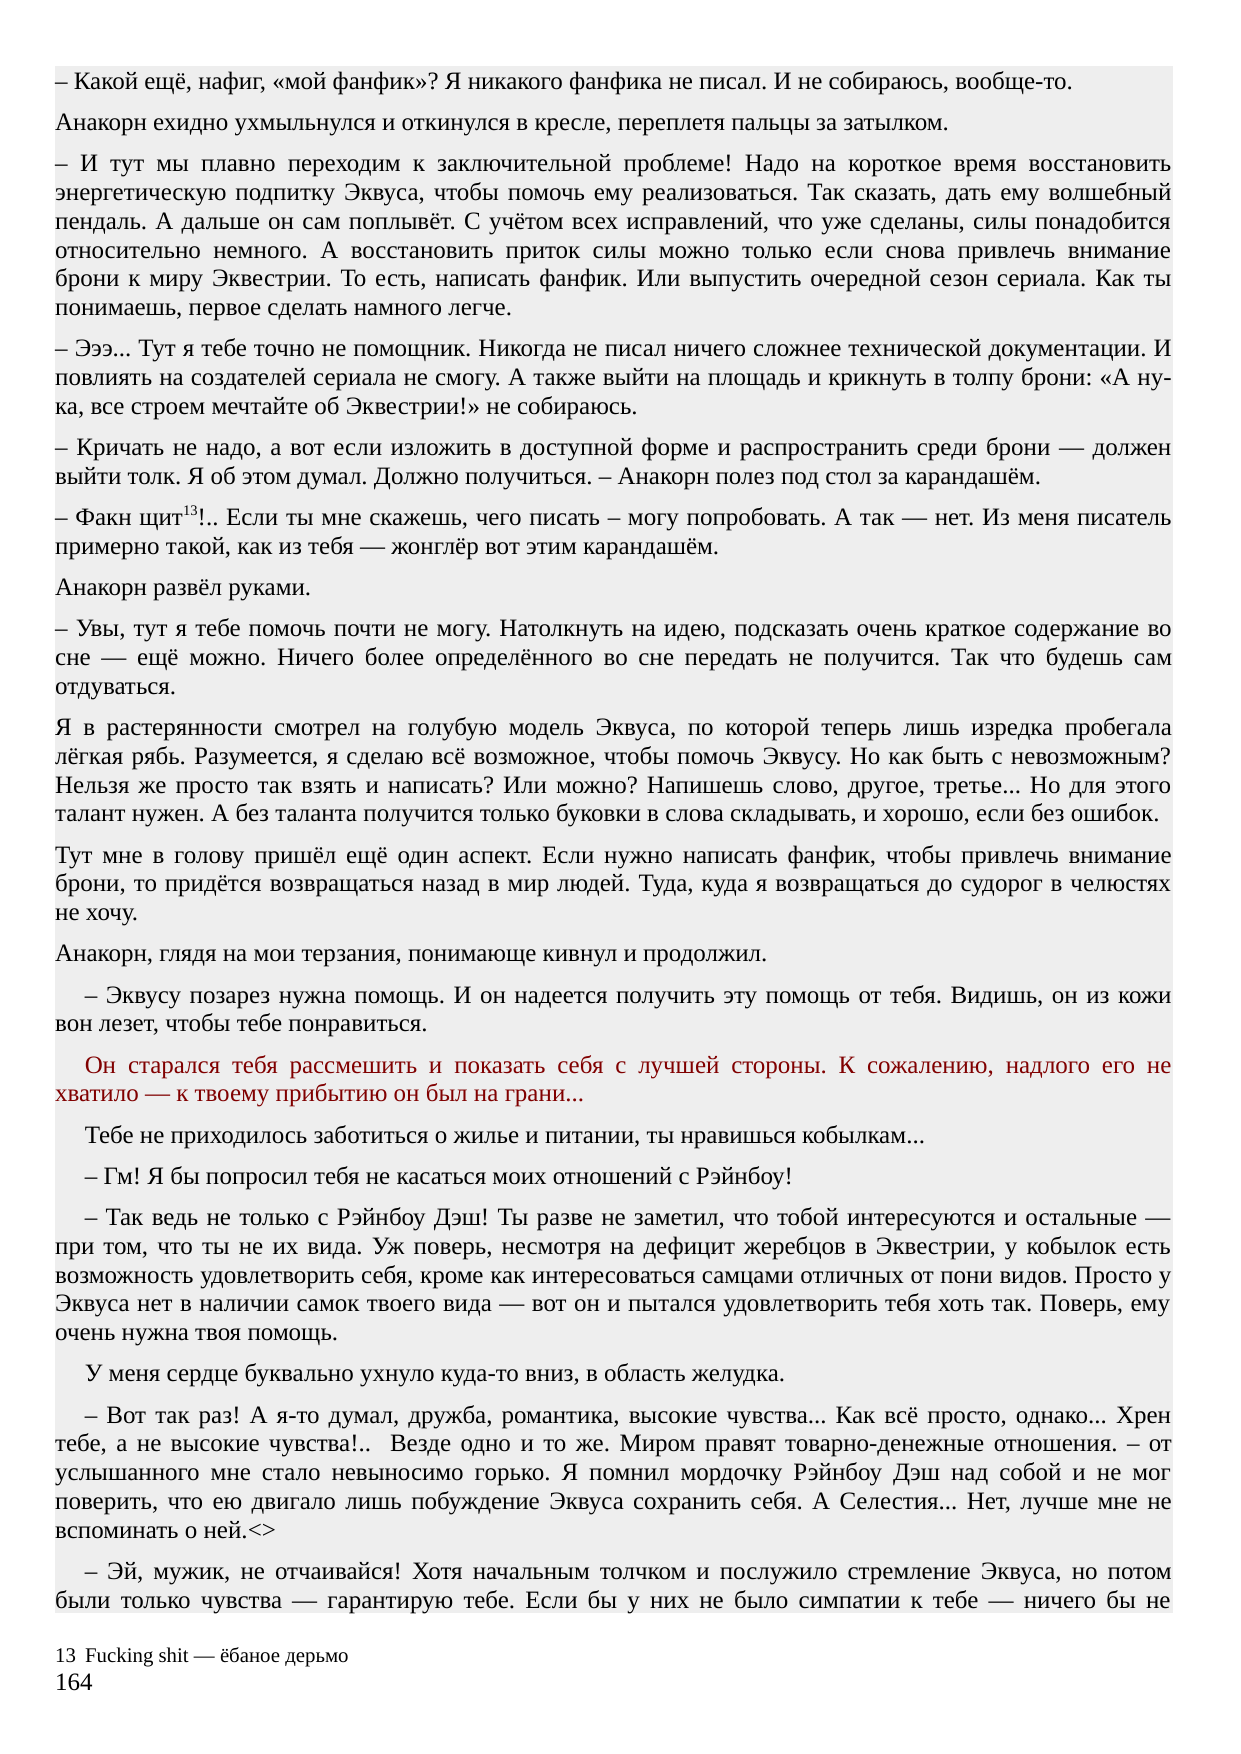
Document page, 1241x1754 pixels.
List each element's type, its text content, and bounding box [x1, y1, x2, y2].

text – Так ведь не только с Рэйнбоу Дэш! Ты разве не заметил, что тобой интересуются и остальные — при том, что ты не их вида. Уж поверь, несмотря на дефицит жеребцов в Эквестрии, у кобылок есть возможность удовлетворить себя, кроме как интересоваться самцами отличных от пони видов. Просто у Эквуса нет в наличии самок твоего вида — вот он и пытался удовлетворить тебя хоть так. Поверь, ему очень нужна твоя помощь. [55, 1202, 1173, 1346]
text Я в растерянности смотрел на голубую модель Эквуса, по которой теперь лишь изредка пробегала лёгкая рябь. Разумеется, я сделаю всё возможное, чтобы помочь Эквусу. Но как быть с невозможным? Нельзя же просто так взять и написать? Или можно? Напишешь слово, другое, третье... Но для этого талант нужен. А без таланта получится только буковки в слова складывать, и хорошо, если без ошибок. [55, 712, 1173, 827]
text Анакорн развёл руками. [55, 572, 1173, 601]
text – Эээ... Тут я тебе точно не помощник. Никогда не писал ничего сложнее технической документации. И повлиять на создателей сериала не смогу. А также выйти на площадь и крикнуть в толпу брони: «А ну-ка, все строем мечтайте об Эквестрии!» не собираюсь. [55, 333, 1173, 420]
text Тут мне в голову пришёл ещё один аспект. Если нужно написать фанфик, чтобы привлечь внимание брони, то придётся возвращаться назад в мир людей. Туда, куда я возвращаться до судорог в челюстях не хочу. [55, 840, 1173, 926]
text Fucking shit — ёбаное дерьмо [55, 1642, 1173, 1667]
text Анакорн ехидно ухмыльнулся и откинулся в кресле, переплетя пальцы за затылком. [55, 107, 1173, 136]
text – Факн щит!.. Если ты мне скажешь, чего писать – могу попробовать. А так — нет. Из меня писатель примерно такой, как из тебя — жонглёр вот этим карандашём. [55, 502, 1173, 560]
text – Увы, тут я тебе помочь почти не могу. Натолкнуть на идею, подсказать очень краткое содержание во сне — ещё можно. Ничего более определённого во сне передать не получится. Так что будешь сам отдуваться. [55, 613, 1173, 700]
text Анакорн, глядя на мои терзания, понимающе кивнул и продолжил. [55, 938, 1173, 967]
text Он старался тебя рассмешить и показать себя с лучшей стороны. К сожалению, надлого его не хватило — к твоему прибытию он был на грани... [55, 1050, 1173, 1107]
text – Вот так раз! А я-то думал, дружба, романтика, высокие чувства... Как всё просто, однако... Хрен тебе, а не высокие чувства!.. Везде одно и то же. Миром правят товарно-денежные отношения. – от услышанного мне стало невыносимо горько. Я помнил мордочку Рэйнбоу Дэш над собой и не мог поверить, что ею двигало лишь побуждение Эквуса сохранить себя. А Селестия... Нет, лучше мне не вспоминать о ней.<> [55, 1400, 1173, 1543]
text – Гм! Я бы попросил тебя не касаться моих отношений с Рэйнбоу! [55, 1161, 1173, 1190]
text – Эй, мужик, не отчаивайся! Хотя начальным толчком и послужило стремление Эквуса, но потом были только чувства — гарантирую тебе. Если бы у них не было симпатии к тебе — ничего бы не [55, 1556, 1173, 1613]
text Тебе не приходилось заботиться о жилье и питании, ты нравишься кобылкам... [55, 1120, 1173, 1148]
text – Эквусу позарез нужна помощь. И он надеется получить эту помощь от тебя. Видишь, он из кожи вон лезет, чтобы тебе понравиться. [55, 980, 1173, 1037]
text – И тут мы плавно переходим к заключительной проблеме! Надо на короткое время восстановить энергетическую подпитку Эквуса, чтобы помочь ему реализоваться. Так сказать, дать ему волшебный пендаль. А дальше он сам поплывёт. С учётом всех исправлений, что уже сделаны, силы понадобится относительно немного. А восстановить приток силы можно только если снова привлечь внимание брони к миру Эквестрии. То есть, написать фанфик. Или выпустить очередной сезон сериала. Как ты понимаешь, первое сделать намного легче. [55, 148, 1173, 321]
text – Кричать не надо, а вот если изложить в доступной форме и распространить среди брони — должен выйти толк. Я об этом думал. Должно получиться. – Анакорн полез под стол за карандашём. [55, 432, 1173, 490]
text – Какой ещё, нафиг, «мой фанфик»? Я никакого фанфика не писал. И не собираюсь, вообще-то. [55, 66, 1173, 95]
text У меня сердце буквально ухнуло куда-то вниз, в область желудка. [55, 1358, 1173, 1387]
